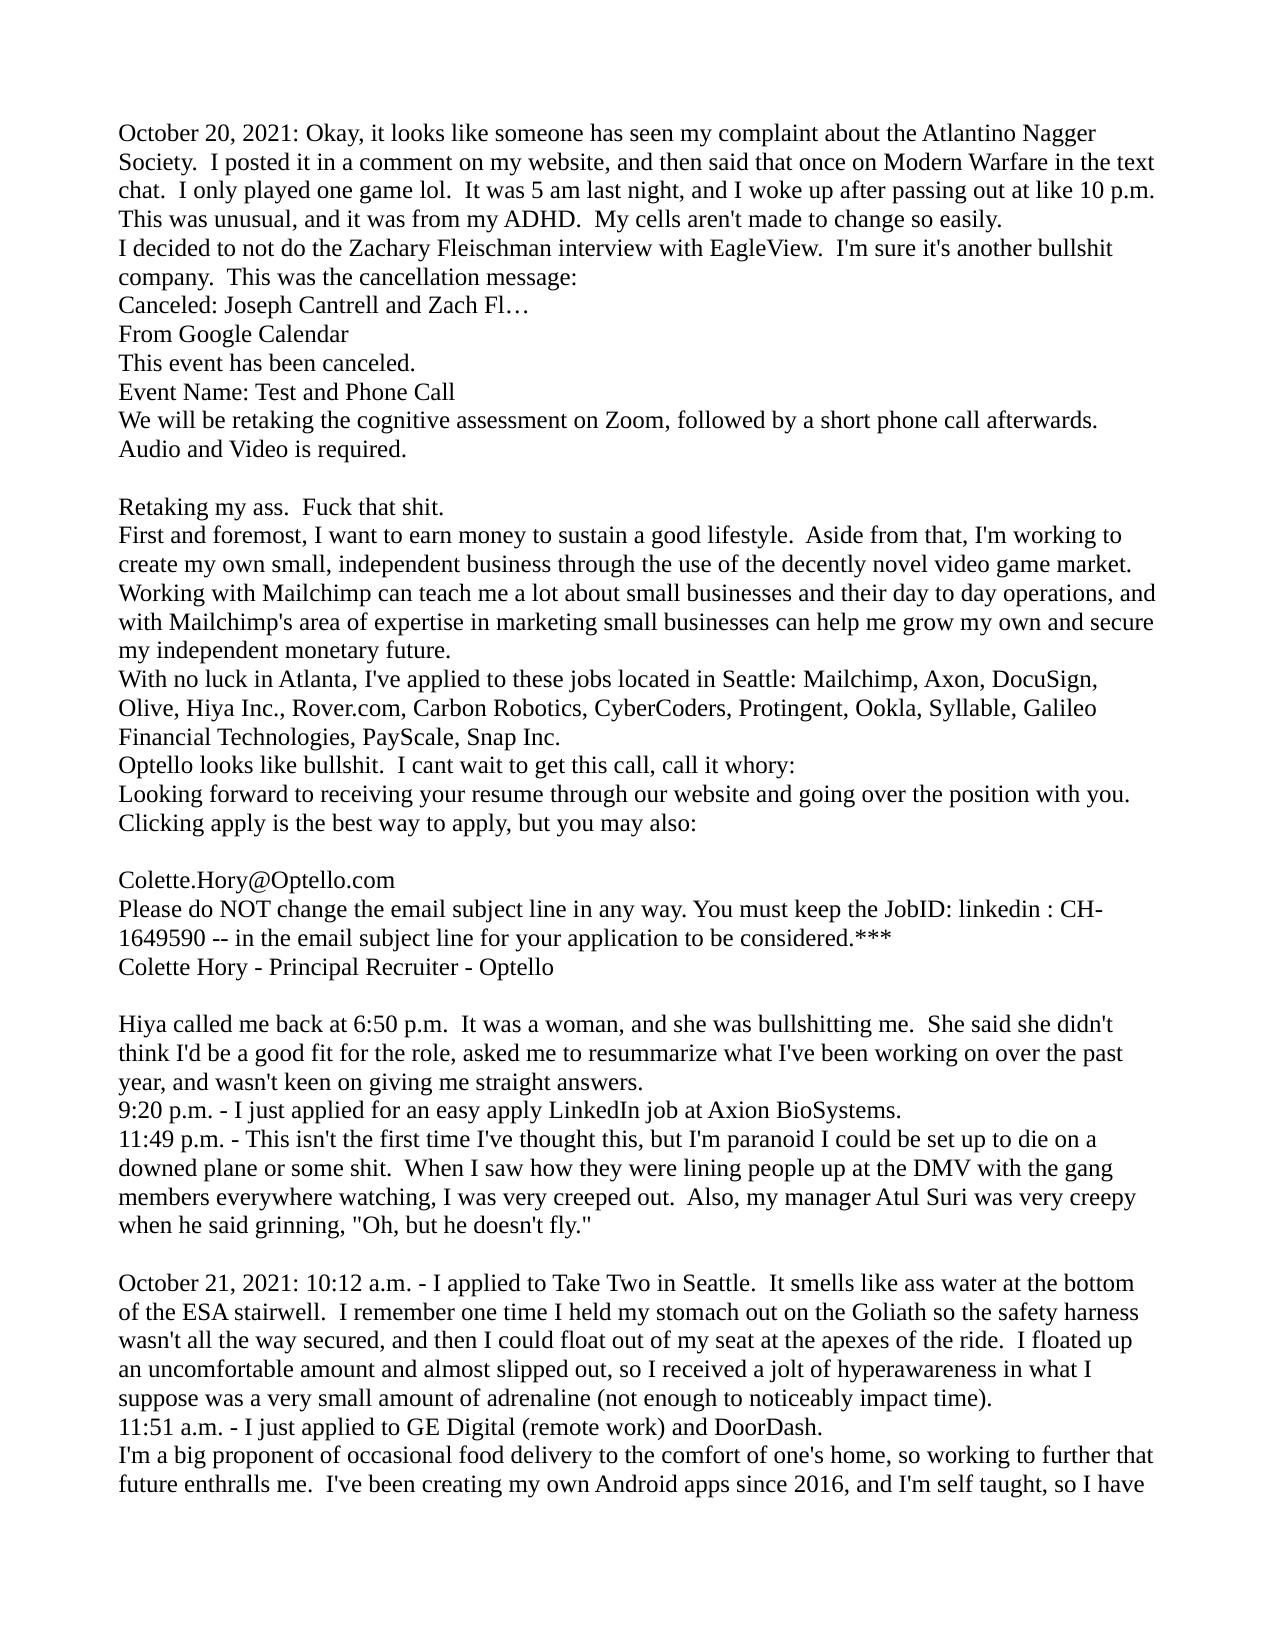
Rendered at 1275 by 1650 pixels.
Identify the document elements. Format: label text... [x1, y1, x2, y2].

text October 20, 2021: Okay, it looks like someone has seen my complaint about the Atlantino Nagger Society. I posted it in a comment on my website, and then said that once on Modern Warfare in the text chat. I only played one game lol. It was 5 am last night, and I woke up after passing out at like 10 p.m. This was unusual, and it was from my ADHD. My cells aren't made to change so easily. [118, 118, 1157, 233]
text From Google Calendar [118, 319, 1157, 348]
text Canceled: Joseph Cantrell and Zach Fl… [118, 291, 1157, 319]
text I'm a big proponent of occasional food delivery to the comfort of one's home, so working to further that future enthralls me. I've been creating my own Android apps since 2016, and I'm self taught, so I have [118, 1441, 1157, 1498]
text October 21, 2021: 10:12 a.m. - I applied to Take Two in Seattle. It smells like ass water at the bottom of the ESA stairwell. I remember one time I held my stomach out on the Goliath so the safety harness wasn't all the way secured, and then I could float out of my seat at the apexes of the ride. I floated up an uncomfortable amount and almost slipped out, so I received a jolt of hyperawareness in what I suppose was a very small amount of adrenaline (not enough to noticeably impact time). [118, 1268, 1157, 1412]
text We will be retaking the cognitive assessment on Zoom, followed by a short phone call afterwards. Audio and Video is required. [118, 406, 1157, 463]
text Hiya called me back at 6:50 p.m. It was a woman, and she was bullshitting me. She said she didn't think I'd be a good fit for the role, asked me to resummarize what I've been working on over the past year, and wasn't keen on giving me straight answers. [118, 1009, 1157, 1096]
text I decided to not do the Zachary Fleischman interview with EagleView. I'm sure it's another bullshit company. This was the cancellation message: [118, 233, 1157, 291]
text 11:49 p.m. - This isn't the first time I've thought this, but I'm paranoid I could be set up to die on a downed plane or some shit. When I saw how they were lining people up at the DMV with the gang members everywhere watching, I was very creeped out. Also, my manager Atul Suri was very creepy when he said grinning, "Oh, but he doesn't fly." [118, 1124, 1157, 1239]
text With no luck in Atlanta, I've applied to these jobs located in Seattle: Mailchimp, Axon, DocuSign, Olive, Hiya Inc., Rover.com, Carbon Robotics, CyberCoders, Protingent, Ookla, Syllable, Galileo Financial Technologies, PayScale, Snap Inc. [118, 664, 1157, 751]
text Colette Hory - Principal Recruiter - Optello [118, 952, 1157, 981]
text 9:20 p.m. - I just applied for an easy apply LinkedIn job at Axion BioSystems. [118, 1096, 1157, 1124]
text Colette.Hory@Optello.com [118, 866, 1157, 894]
text First and foremost, I want to earn money to sustain a good lifestyle. Aside from that, I'm working to create my own small, independent business through the use of the decently novel video game market. Working with Mailchimp can teach me a lot about small businesses and their day to day operations, and with Mailchimp's area of expertise in marketing small businesses can help me grow my own and secure my independent monetary future. [118, 521, 1157, 664]
text 11:51 a.m. - I just applied to GE Digital (remote work) and DoorDash. [118, 1412, 1157, 1441]
text Please do NOT change the email subject line in any way. You must keep the JobID: linkedin : CH-1649590 -- in the email subject line for your application to be considered.*** [118, 894, 1157, 952]
text Optello looks like bullshit. I cant wait to get this call, call it whory: [118, 751, 1157, 779]
text This event has been canceled. [118, 348, 1157, 377]
text Retaking my ass. Fuck that shit. [118, 492, 1157, 521]
text Looking forward to receiving your resume through our website and going over the position with you. Clicking apply is the best way to apply, but you may also: [118, 779, 1157, 837]
text Event Name: Test and Phone Call [118, 377, 1157, 406]
